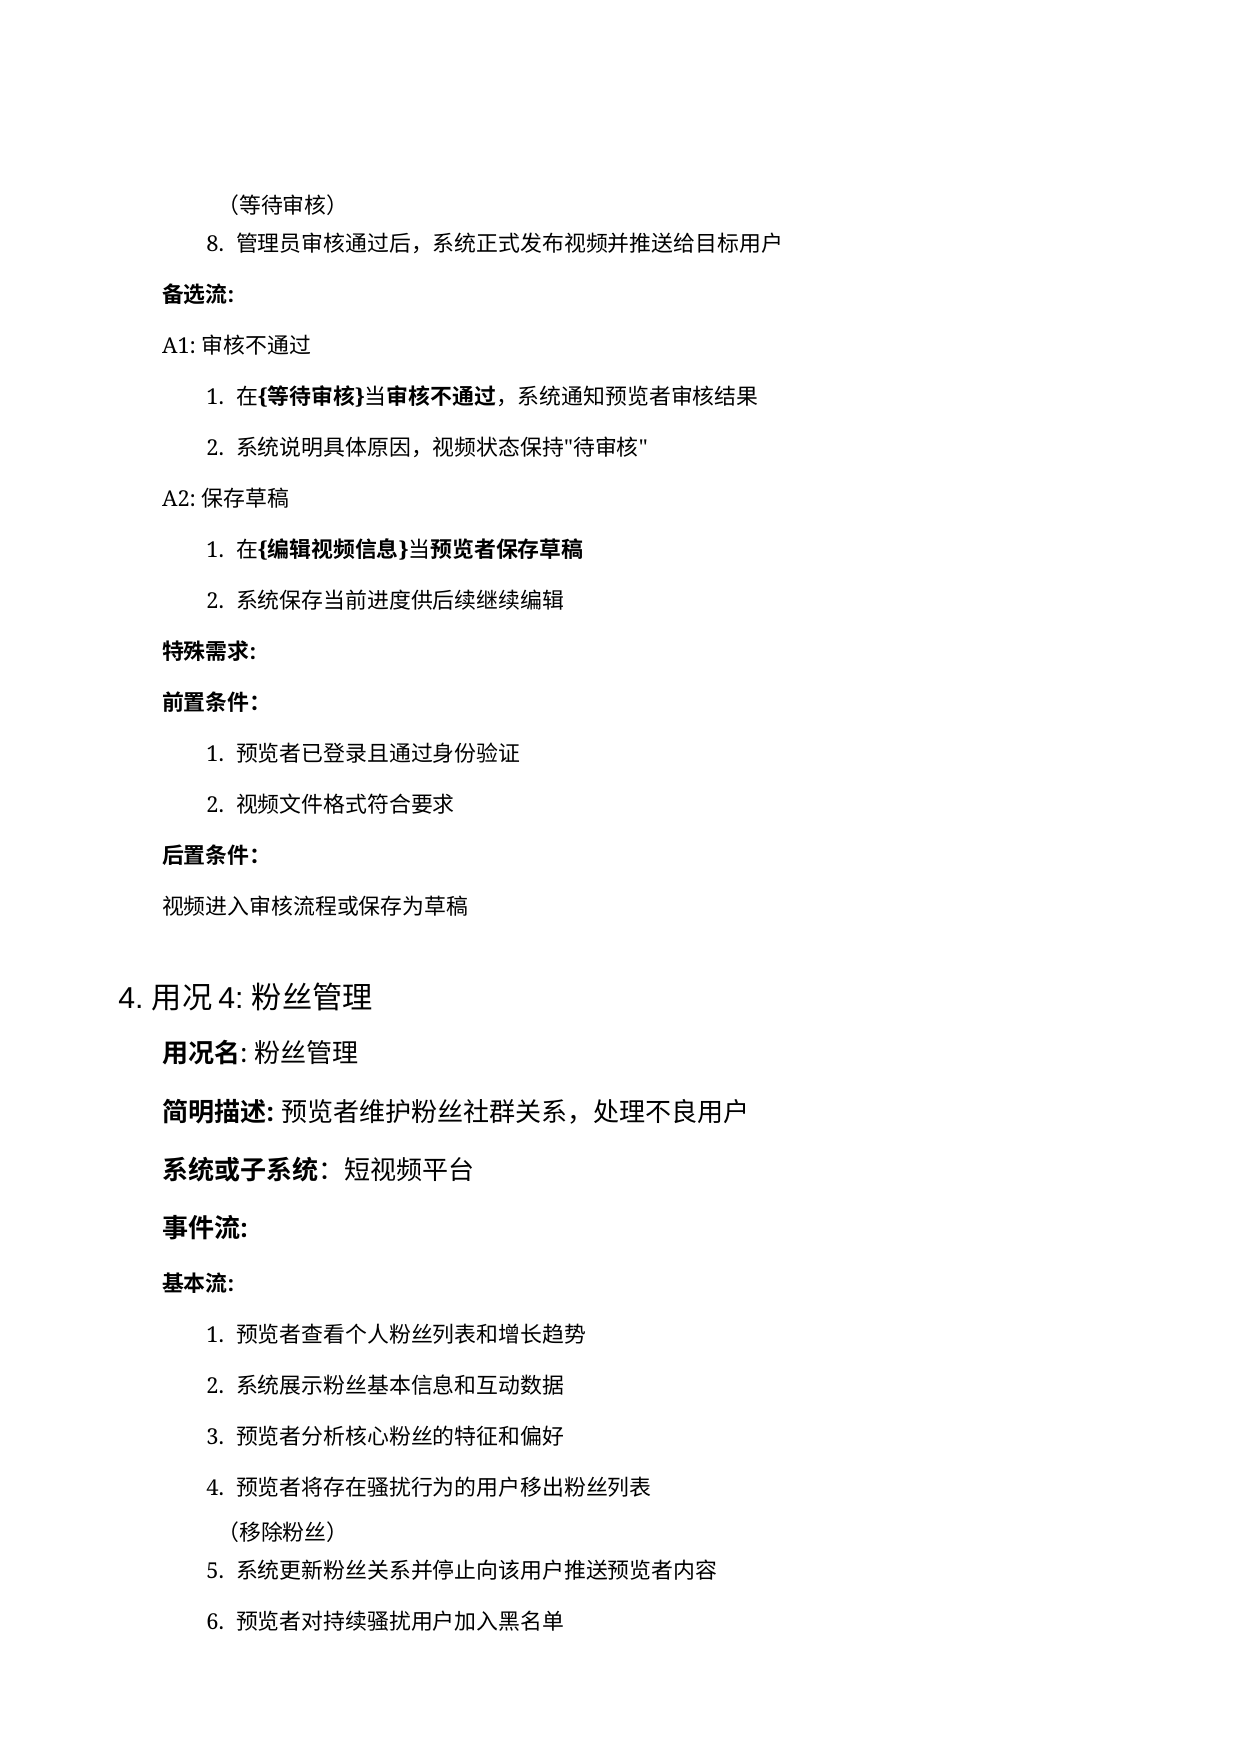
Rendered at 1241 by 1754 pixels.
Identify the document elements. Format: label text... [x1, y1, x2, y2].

text 备选流: [118, 277, 1122, 308]
text 视频进入审核流程或保存为草稿 [118, 889, 1122, 921]
list 系统更新粉丝关系并停止向该用户推送预览者内容 [162, 1553, 1122, 1584]
text 特殊需求: [118, 634, 1122, 666]
list 视频文件格式符合要求 [162, 787, 1122, 819]
text 系统或子系统：短视频平台 [118, 1149, 1122, 1187]
list 在{等待审核}当审核不通过，系统通知预览者审核结果 [162, 379, 1122, 411]
text 用况名: 粉丝管理 [118, 1033, 1122, 1071]
list 预览者查看个人粉丝列表和增长趋势 [162, 1317, 1122, 1349]
list 预览者对持续骚扰用户加入黑名单 [162, 1604, 1122, 1636]
list 系统保存当前进度供后续继续编辑 [162, 583, 1122, 615]
text 后置条件： [118, 838, 1122, 870]
list 预览者分析核心粉丝的特征和偏好 [162, 1419, 1122, 1451]
list （等待审核） [162, 188, 1122, 219]
text 基本流: [118, 1266, 1122, 1298]
list 系统展示粉丝基本信息和互动数据 [162, 1368, 1122, 1400]
list 预览者已登录且通过身份验证 [162, 736, 1122, 768]
list 系统说明具体原因，视频状态保持"待审核" [162, 430, 1122, 462]
text 前置条件： [118, 685, 1122, 717]
text A2: 保存草稿 [118, 481, 1122, 513]
list （移除粉丝） [162, 1514, 1122, 1546]
text A1: 审核不通过 [118, 328, 1122, 359]
list 管理员审核通过后，系统正式发布视频并推送给目标用户 [162, 226, 1122, 257]
list 预览者将存在骚扰行为的用户移出粉丝列表 [162, 1470, 1122, 1502]
text 简明描述: 预览者维护粉丝社群关系，处理不良用户 [118, 1091, 1122, 1129]
text 事件流: [118, 1207, 1122, 1245]
subtitle 用况4: 粉丝管理 [118, 974, 1122, 1017]
list 在{编辑视频信息}当预览者保存草稿 [162, 532, 1122, 564]
